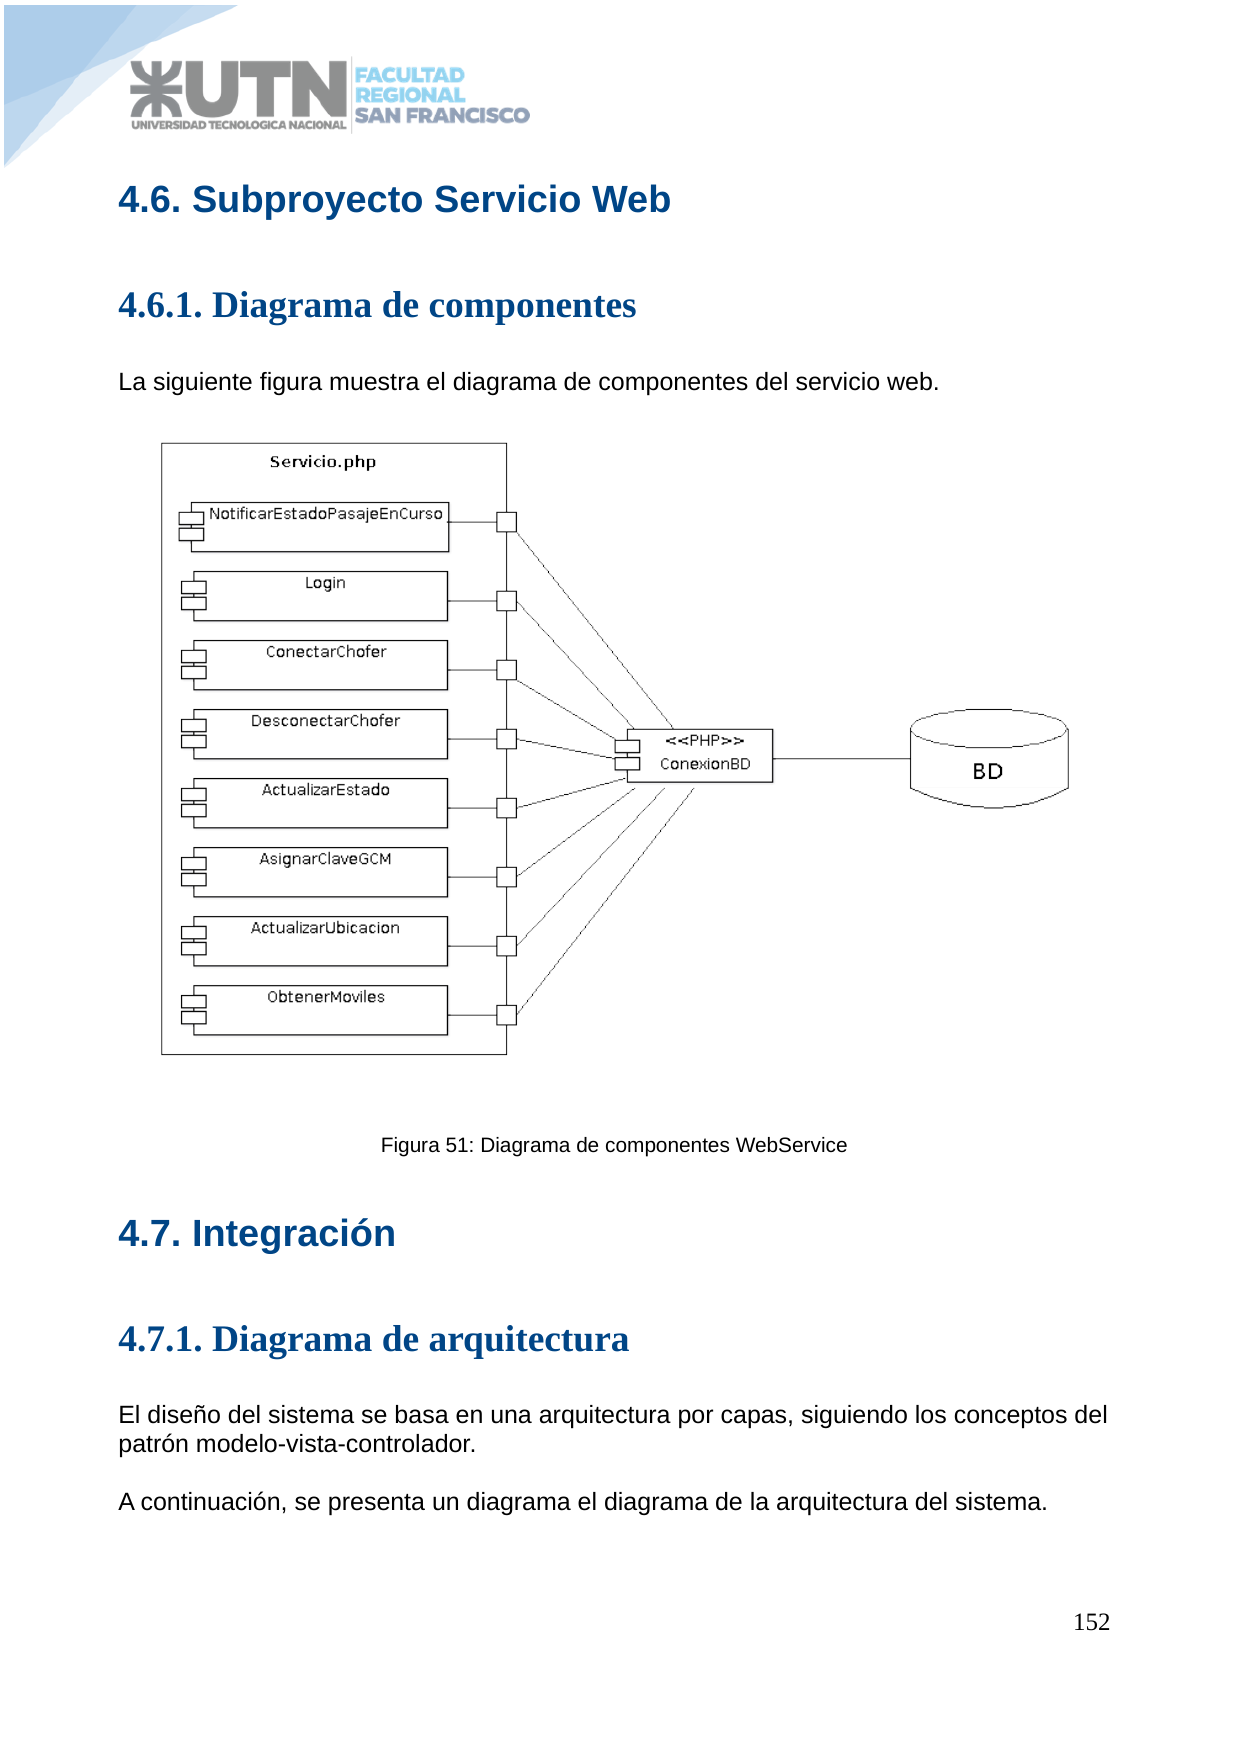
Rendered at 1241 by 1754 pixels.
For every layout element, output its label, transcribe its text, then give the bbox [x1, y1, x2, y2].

subtitle 4.6.1. Diagrama de componentes [118, 282, 1110, 325]
subtitle 4.7. Integración [118, 1210, 1110, 1254]
text La siguiente figura muestra el diagrama de componentes del servicio web. [118, 366, 1110, 395]
subtitle 4.7.1. Diagrama de arquitectura [118, 1316, 1110, 1359]
text Figura 51: Diagrama de componentes WebService [118, 1133, 1110, 1157]
subtitle 4.6. Subproyecto Servicio Web [118, 176, 1110, 220]
text El diseño del sistema se basa en una arquitectura por capas, siguiendo los conceptos del patrón modelo-vista-controlador. [118, 1400, 1110, 1458]
picture [3, 5, 532, 169]
picture [112, 423, 1117, 1133]
text A continuación, se presenta un diagrama el diagrama de la arquitectura del sistema. [118, 1487, 1110, 1515]
